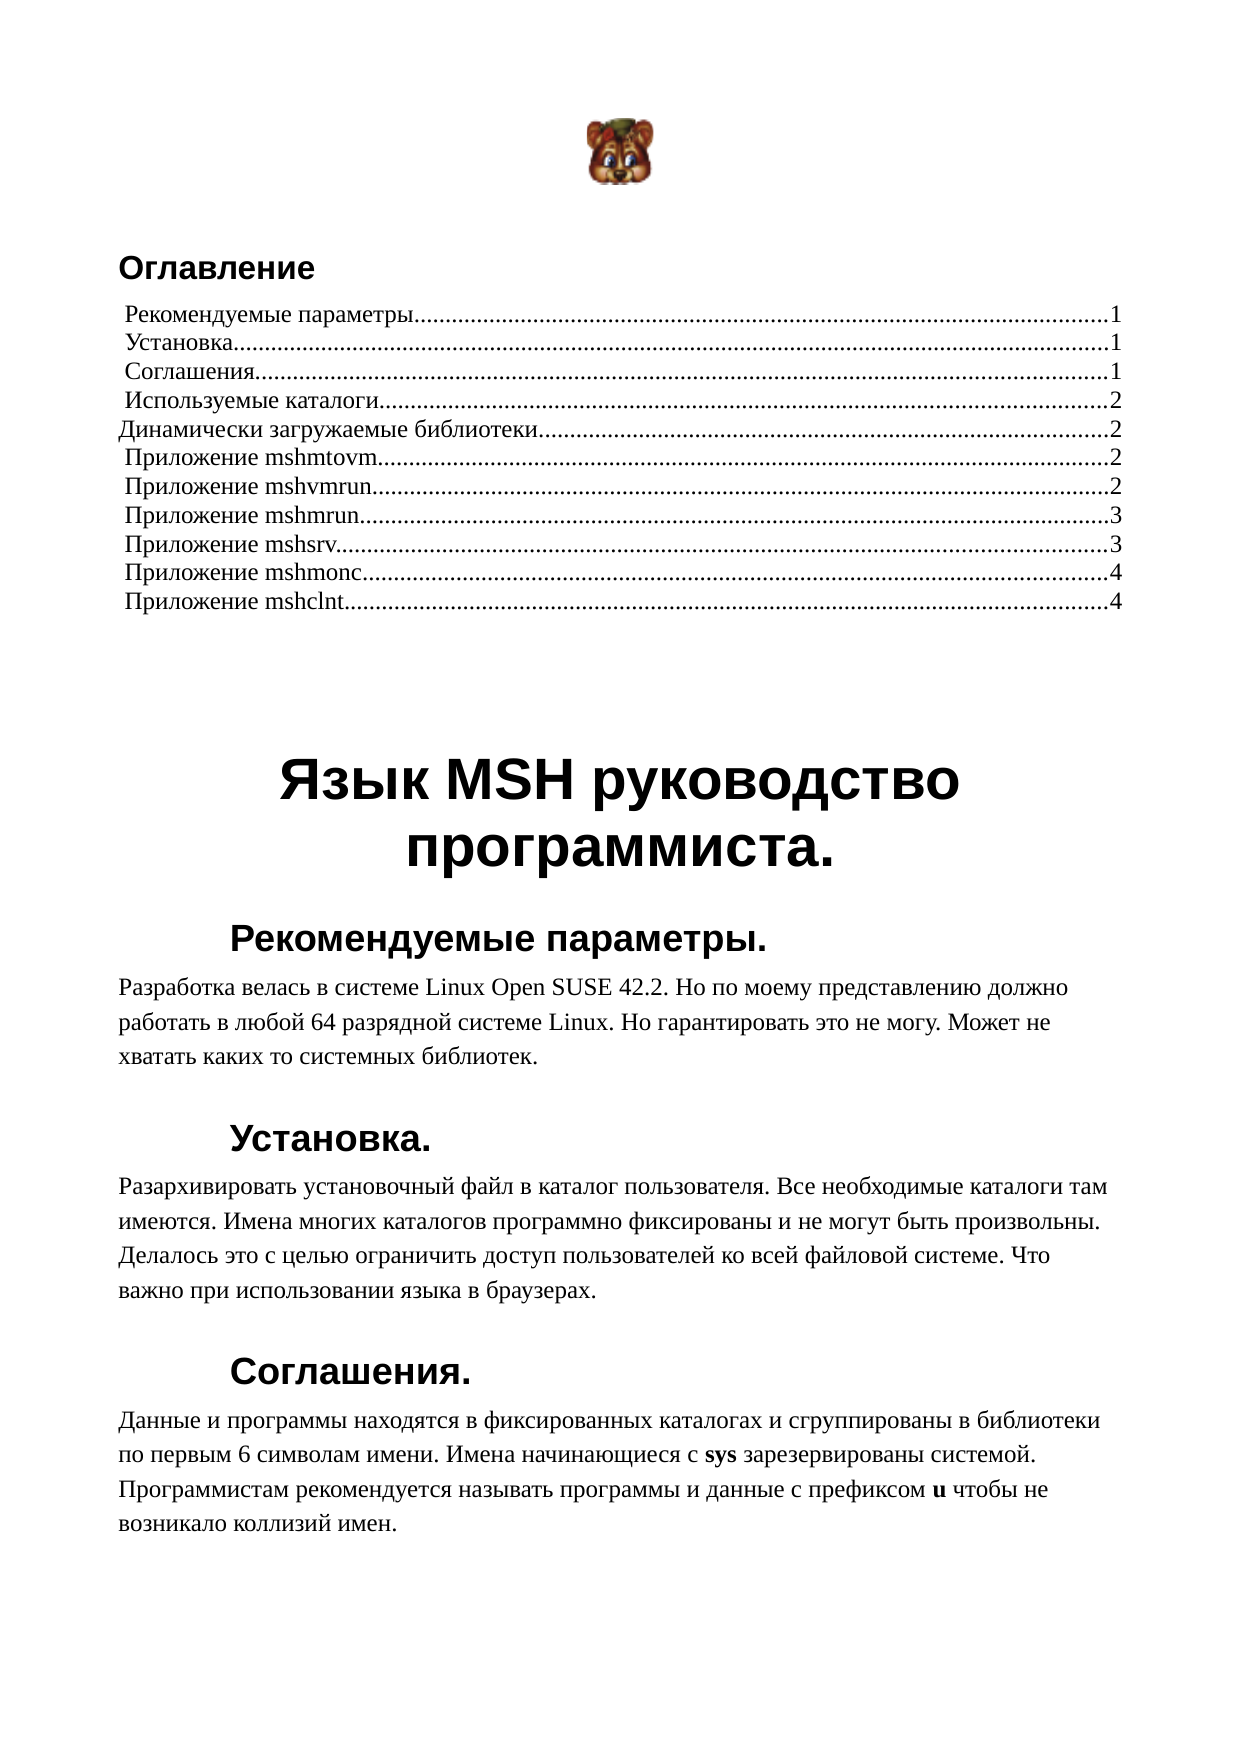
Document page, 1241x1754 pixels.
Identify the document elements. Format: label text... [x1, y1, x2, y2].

subtitle Рекомендуемые параметры. [156, 916, 1122, 960]
text Приложение mshsrv. 3 [118, 529, 1122, 557]
text Рекомендуемые параметры. 1 [118, 299, 1122, 327]
text Данные и программы находятся в фиксированных каталогах и сгруппированы в библиотеки по первым 6 символам имени. Имена начинающиеся с sys зарезервированы системой. Программистам рекомендуется называть программы и данные с префиксом u чтобы не возникало коллизий имен. [118, 1405, 1122, 1537]
subtitle Установка. [156, 1115, 1122, 1159]
subtitle Оглавление [118, 248, 1122, 286]
title Язык MSH руководство программиста. [118, 744, 1122, 879]
subtitle Соглашения. [156, 1349, 1122, 1393]
text Приложение mshmrun. 3 [118, 500, 1122, 529]
text Приложение mshclnt. 4 [118, 586, 1122, 615]
text Приложение mshvmrun. 2 [118, 471, 1122, 500]
text Установка. 1 [118, 327, 1122, 356]
picture [586, 118, 654, 185]
text Разработка велась в системе Linux Open SUSE 42.2. Но по моему представлению должно работать в любой 64 разрядной системе Linux. Но гарантировать это не могу. Может не хватать каких то системных библиотек. [118, 972, 1122, 1070]
text Приложение mshmtovm. 2 [118, 442, 1122, 471]
text Приложение mshmonc. 4 [118, 557, 1122, 586]
text Используемые каталоги. 2 [118, 385, 1122, 414]
text Соглашения. 1 [118, 356, 1122, 385]
text Разархивировать установочный файл в каталог пользователя. Все необходимые каталоги там имеются. Имена многих каталогов программно фиксированы и не могут быть произвольны. Делалось это с целью ограничить доступ пользователей ко всей файловой системе. Что важно при использовании языка в браузерах. [118, 1171, 1122, 1304]
text Динамически загружаемые библиотеки. 2 [118, 414, 1122, 442]
